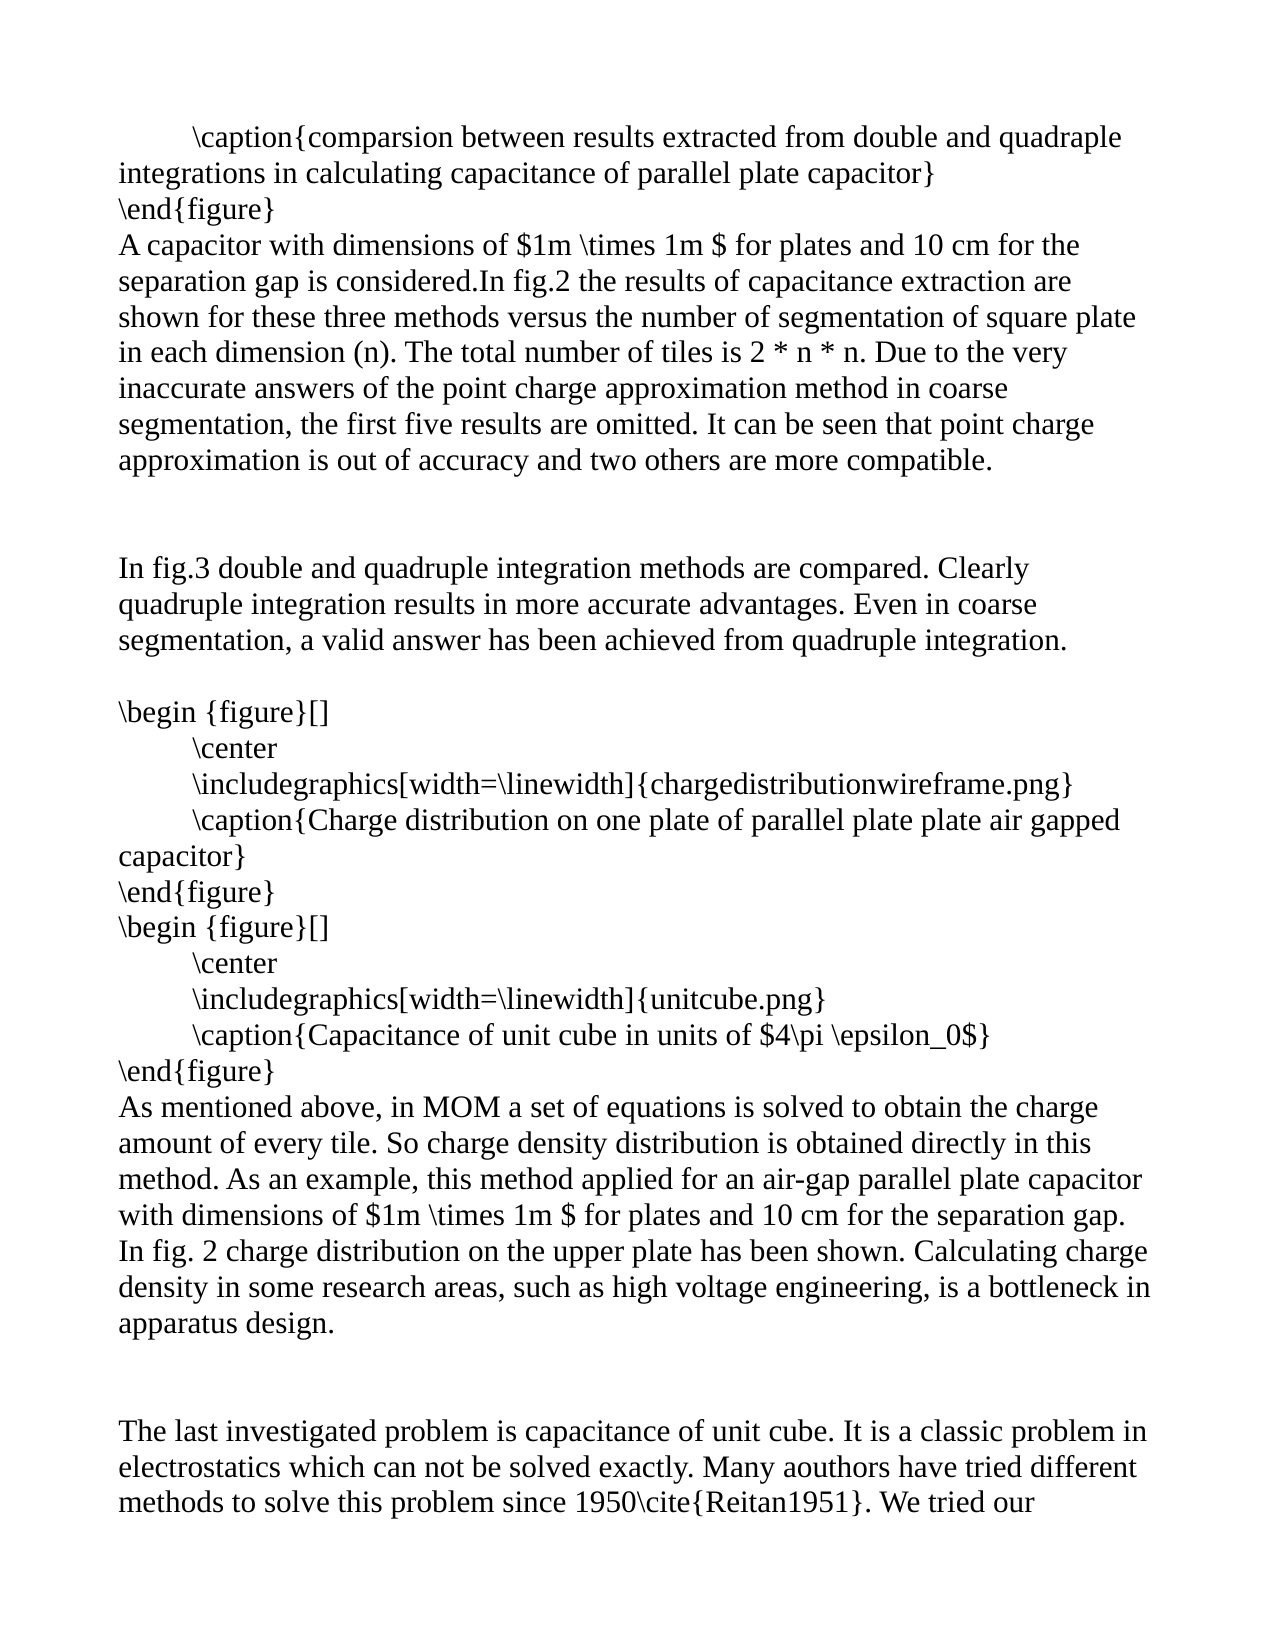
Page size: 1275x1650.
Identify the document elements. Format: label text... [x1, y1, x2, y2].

text \includegraphics[width=\linewidth] {unitcube.png} [118, 981, 1157, 1017]
text A capacitor with dimensions of $1m \times 1m $ for plates and 10 cm for the separation gap is considered.In fig.2 the results of capacitance extraction are shown for these three methods versus the number of segmentation of square plate in each dimension (n). The total number of tiles is 2 * n * n. Due to the very inaccurate answers of the point charge approximation method in coarse segmentation, the first five results are omitted. It can be seen that point charge approximation is out of accuracy and two others are more compatible. [118, 226, 1157, 477]
text \center [118, 729, 1157, 765]
text In fig.3 double and quadruple integration methods are compared. Clearly quadruple integration results in more accurate advantages. Even in coarse segmentation, a valid answer has been achieved from quadruple integration. [118, 549, 1157, 657]
text \caption{Capacitance of unit cube in units of $4\pi \epsilon_0$} [118, 1017, 1157, 1052]
text \end{figure} [118, 1052, 1157, 1088]
text As mentioned above, in MOM a set of equations is solved to obtain the charge amount of every tile. So charge density distribution is obtained directly in this method. As an example, this method applied for an air-gap parallel plate capacitor with dimensions of $1m \times 1m $ for plates and 10 cm for the separation gap. In fig. 2 charge distribution on the upper plate has been shown. Calculating charge density in some research areas, such as high voltage engineering, is a bottleneck in apparatus design. [118, 1088, 1157, 1340]
text \caption{Charge distribution on one plate of parallel plate plate air gapped capacitor} [118, 801, 1157, 873]
text The last investigated problem is capacitance of unit cube. It is a classic problem in electrostatics which can not be solved exactly. Many aouthors have tried different methods to solve this problem since 1950\cite{Reitan1951}. We tried our [118, 1412, 1157, 1520]
text \includegraphics[width=\linewidth] {chargedistributionwireframe.png} [118, 765, 1157, 801]
text \end{figure} [118, 873, 1157, 909]
text \caption{comparsion between results extracted from double and quadraple integrations in calculating capacitance of parallel plate capacitor} [118, 118, 1157, 190]
text \begin {figure}[] [118, 909, 1157, 945]
text \center [118, 945, 1157, 981]
text \end{figure} [118, 190, 1157, 226]
text \begin {figure}[] [118, 693, 1157, 729]
